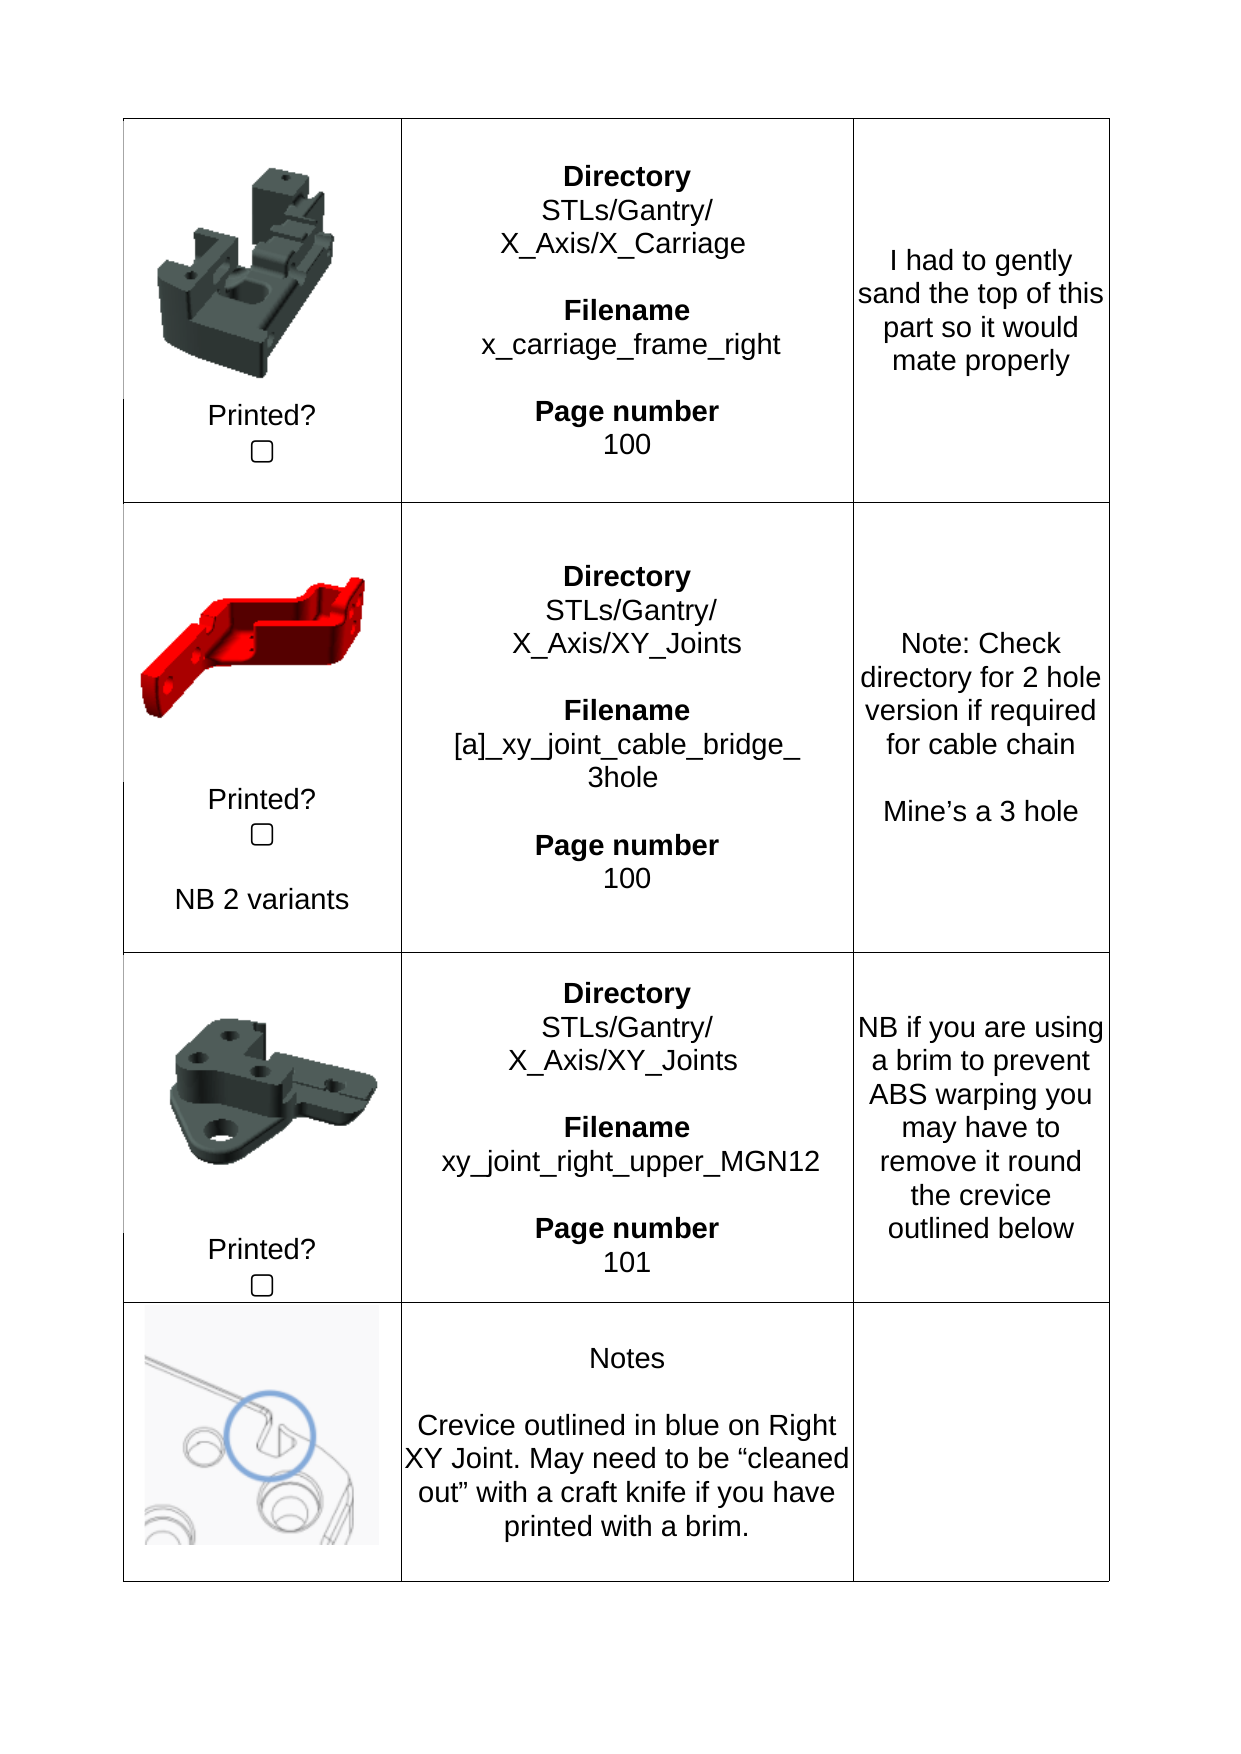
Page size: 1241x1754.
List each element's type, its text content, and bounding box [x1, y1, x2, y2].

table_cell I had to gently sand the top of this part so it would mate properly [854, 119, 1109, 502]
table_cell Directory STLs/Gantry/ X_Axis/XY_Joints Filename xy_joint_right_upper_MGN12 Page number 101 [402, 953, 853, 1302]
table_cell Note: Check directory for 2 hole version if required for cable chain Mine’s a 3 hole [854, 503, 1109, 952]
table_cell Directory STLs/Gantry/ X_Axis/XY_Joints Filename [a]_xy_joint_cable_bridge_ 3hole Page number 100 [402, 503, 853, 952]
table_cell [854, 1303, 1109, 1581]
picture [123, 121, 401, 399]
table_cell Printed? ▢ NB 2 variants [124, 782, 401, 952]
picture [144, 1305, 379, 1545]
table_cell Printed? ▢ [124, 399, 401, 502]
picture [123, 955, 401, 1233]
table_cell Printed? ▢ [124, 1233, 401, 1302]
table_cell Notes Crevice outlined in blue on Right XY Joint. May need to be “cleaned out” with a craft knife if you have printed with a brim. [402, 1303, 853, 1581]
table_cell [124, 1303, 401, 1581]
table_cell Directory STLs/Gantry/ X_Axis/X_Carriage Filename x_carriage_frame_right Page number 100 [402, 119, 853, 502]
picture [123, 504, 401, 782]
table_cell NB if you are using a brim to prevent ABS warping you may have to remove it round the crevice outlined below [854, 953, 1109, 1302]
